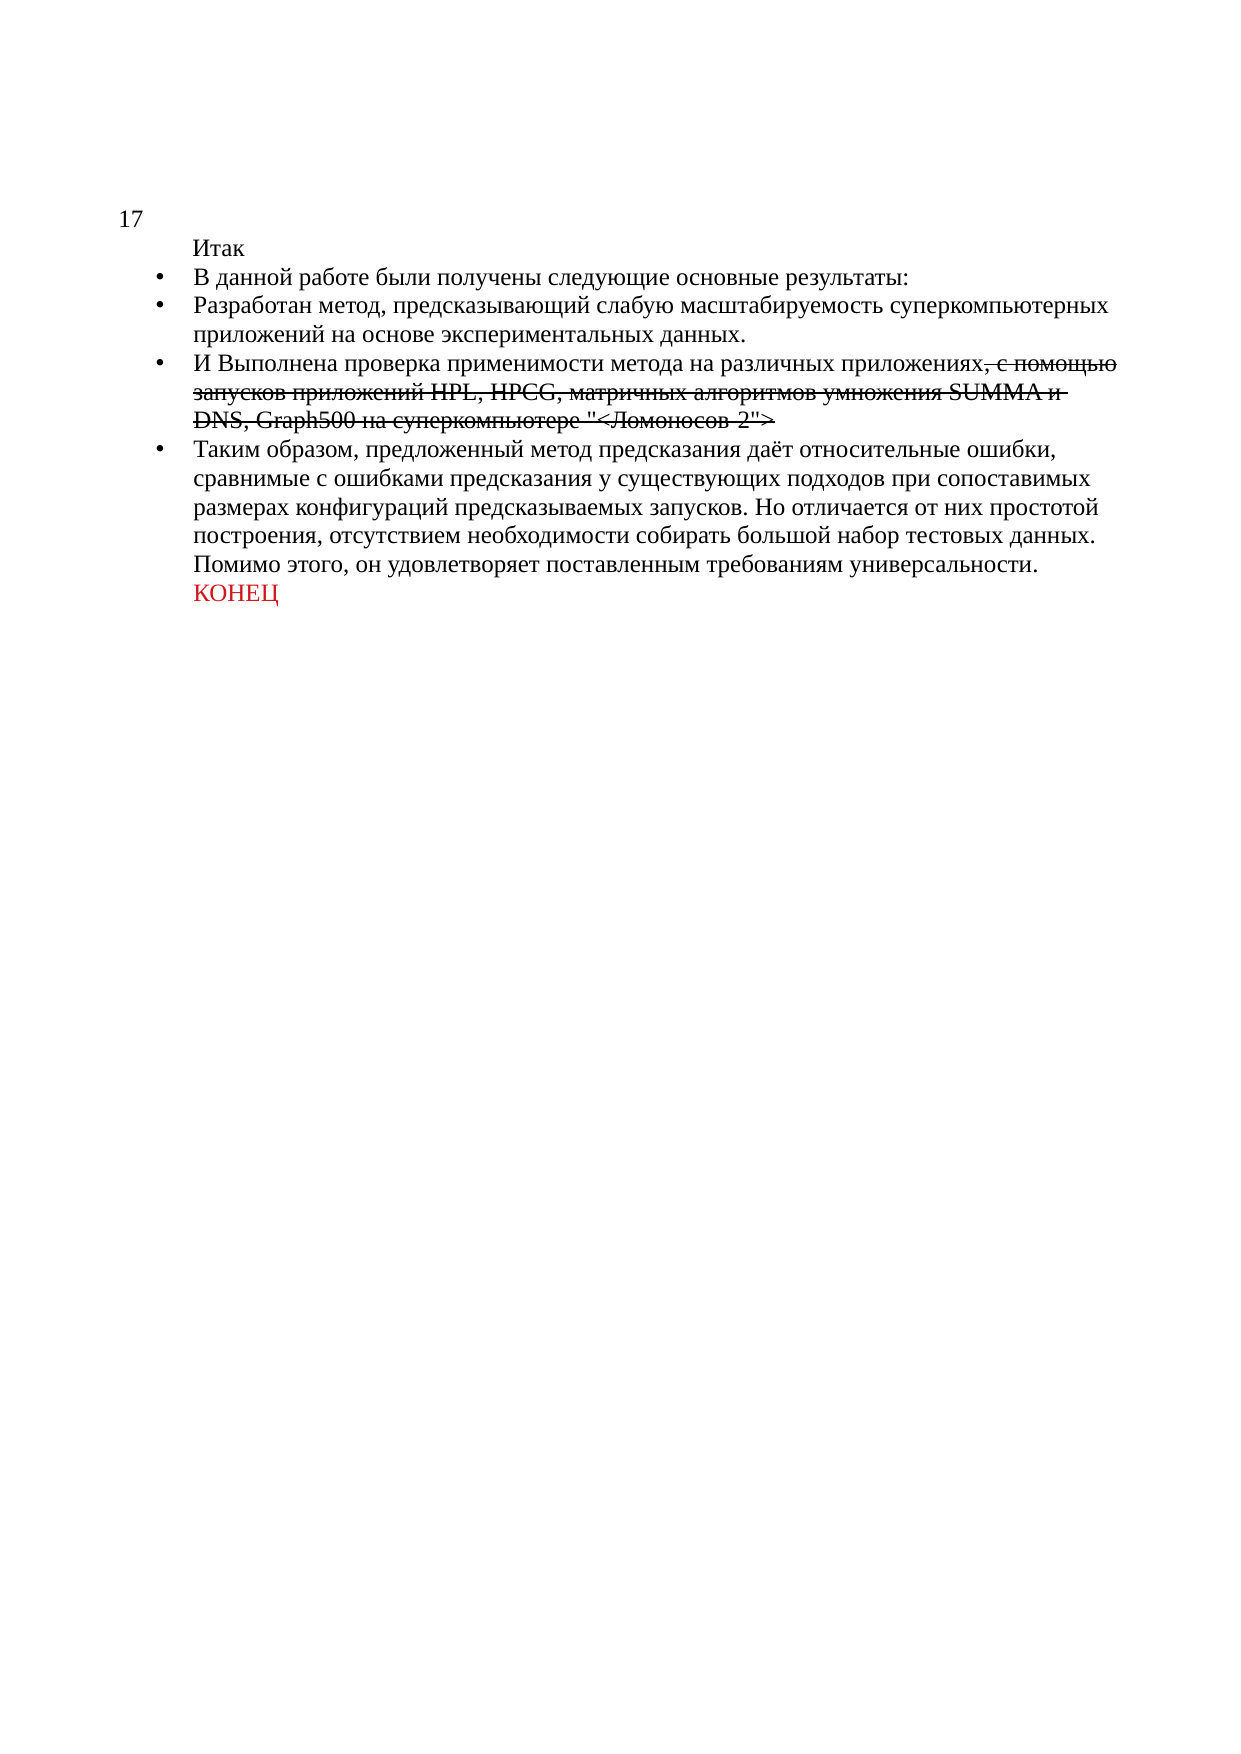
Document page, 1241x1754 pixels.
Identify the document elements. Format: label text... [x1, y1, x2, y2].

list Разработан метод, предсказывающий слабую масштабируемость суперкомпьютерных приложений на основе экспериментальных данных. [156, 291, 1122, 348]
list И Выполнена проверка применимости метода на различных приложениях, с помощью запусков приложений HPL, HPCG, матричных алгоритмов умножения SUMMA и DNS, Graph500 на суперкомпьютере "<Ломоносов-2"> [156, 348, 1122, 434]
list КОНЕЦ [156, 578, 1122, 607]
list В данной работе были получены следующие основные результаты: [156, 262, 1122, 291]
text Итак [118, 233, 1122, 262]
list Таким образом, предложенный метод предсказания даёт относительные ошибки, сравнимые с ошибками предсказания у существующих подходов при сопоставимых размерах конфигураций предсказываемых запусков. Но отличается от них простотой построения, отсутствием необходимости собирать большой набор тестовых данных. Помимо этого, он удовлетворяет поставленным требованиям универсальности. [156, 434, 1122, 578]
text 17 [118, 204, 1122, 233]
